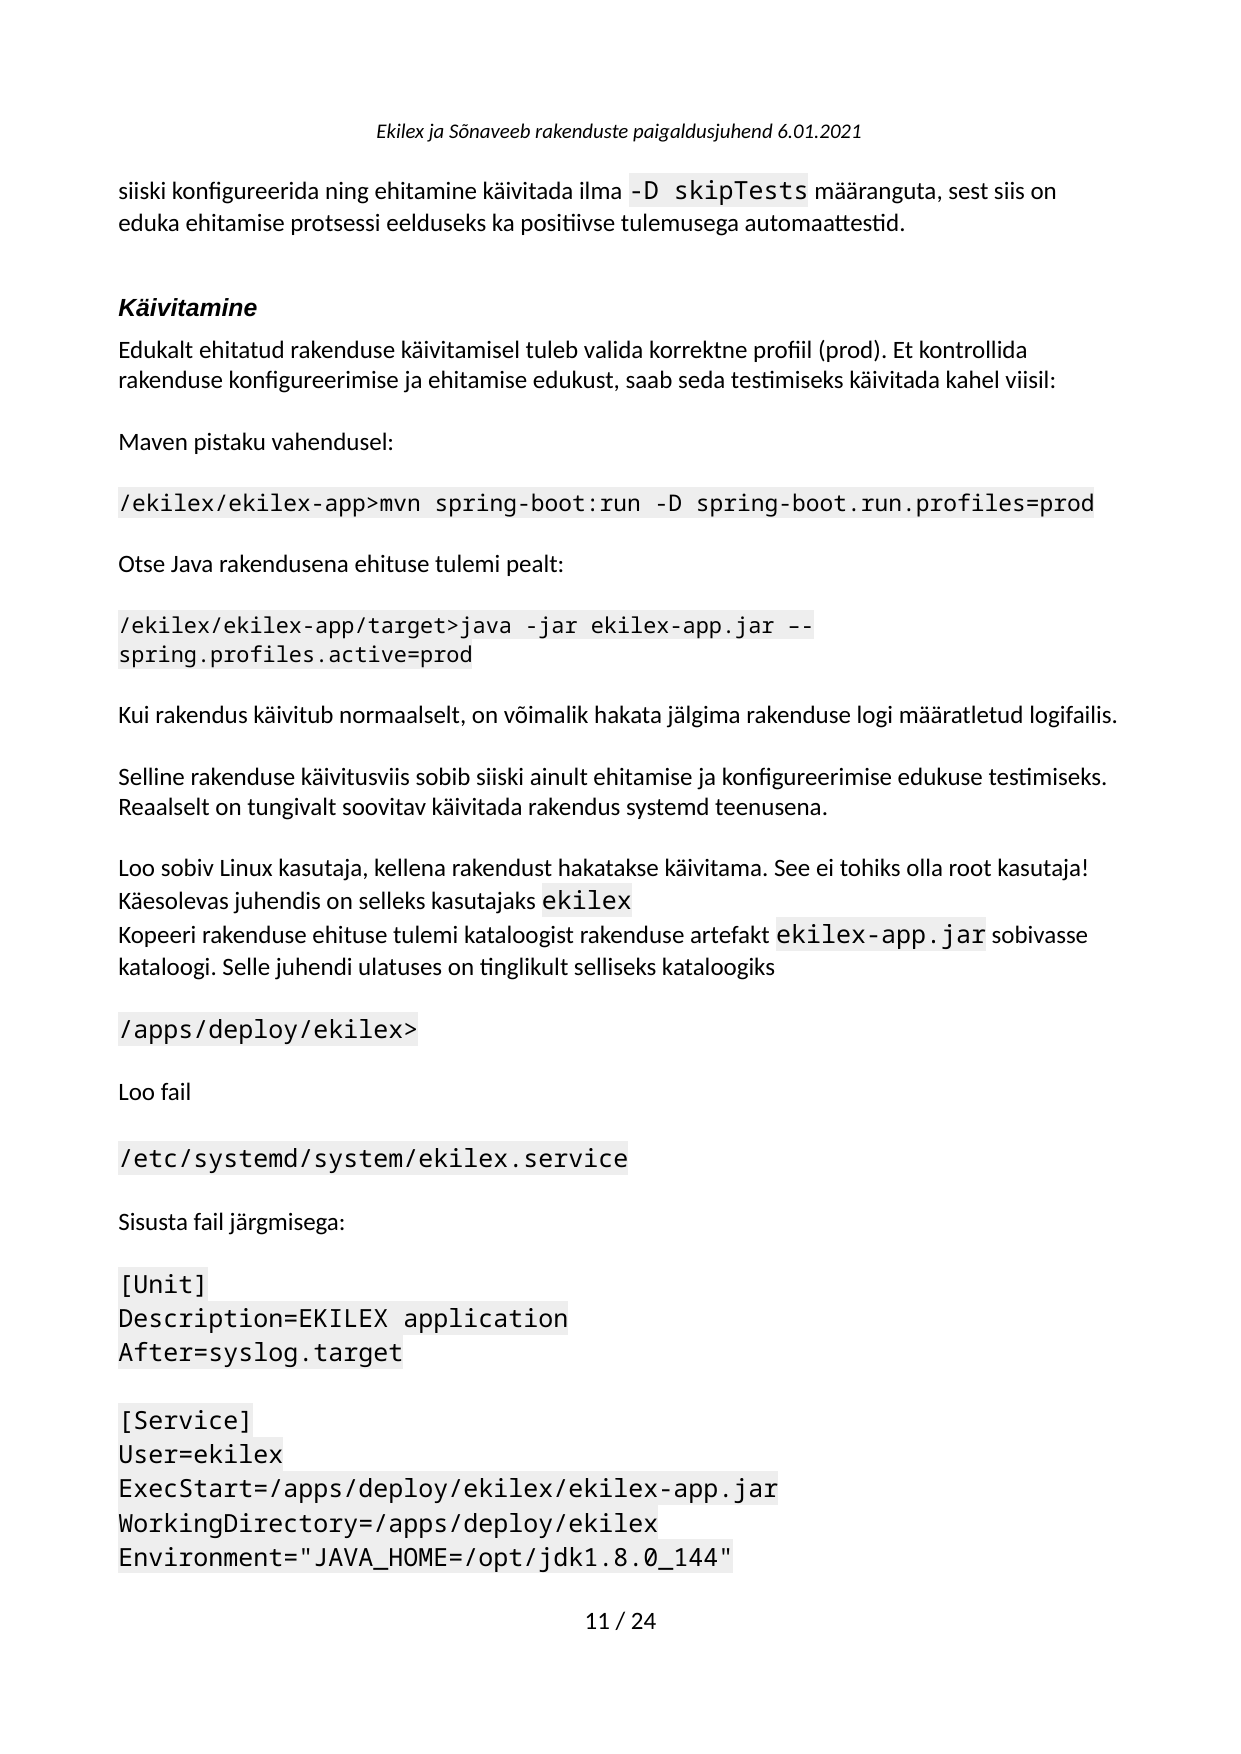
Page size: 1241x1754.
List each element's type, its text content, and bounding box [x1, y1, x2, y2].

text Kopeeri rakenduse ehituse tulemi kataloogist rakenduse artefakt ekilex-app.jar sobivasse kataloogi. Selle juhendi ulatuses on tinglikult selliseks kataloogiks [118, 917, 1122, 981]
text /ekilex/ekilex-app/target>java -jar ekilex-app.jar –-spring.profiles.active=prod [118, 609, 1122, 669]
text Sisusta fail järgmisega: [118, 1206, 1122, 1236]
text [Service] [118, 1403, 1122, 1437]
text ExecStart=/apps/deploy/ekilex/ekilex-app.jar [118, 1471, 1122, 1505]
text siiski konfigureerida ning ehitamine käivitada ilma -D skipTests määranguta, sest siis on eduka ehitamise protsessi eelduseks ka positiivse tulemusega automaattestid. [118, 173, 1122, 238]
text After=syslog.target [118, 1335, 1122, 1369]
text Description=EKILEX application [118, 1301, 1122, 1335]
text /ekilex/ekilex-app>mvn spring-boot:run -D spring-boot.run.profiles=prod [118, 487, 1122, 518]
text User=ekilex [118, 1437, 1122, 1471]
text Selline rakenduse käivitusviis sobib siiski ainult ehitamise ja konfigureerimise edukuse testimiseks. Reaalselt on tungivalt soovitav käivitada rakendus systemd teenusena. [118, 761, 1122, 822]
text Maven pistaku vahendusel: [118, 426, 1122, 456]
text Loo fail [118, 1077, 1122, 1107]
text Environment="JAVA_HOME=/opt/jdk1.8.0_144" [118, 1539, 1122, 1573]
text /apps/deploy/ekilex> [118, 1012, 1122, 1046]
text Otse Java rakendusena ehituse tulemi pealt: [118, 548, 1122, 579]
text Edukalt ehitatud rakenduse käivitamisel tuleb valida korrektne profiil (prod). Et kontrollida rakenduse konfigureerimise ja ehitamise edukust, saab seda testimiseks käivitada kahel viisil: [118, 334, 1122, 395]
text [Unit] [118, 1267, 1122, 1301]
text /etc/systemd/system/ekilex.service [118, 1141, 1122, 1175]
subtitle Käivitamine [118, 293, 1122, 322]
text Loo sobiv Linux kasutaja, kellena rakendust hakatakse käivitama. See ei tohiks olla root kasutaja! Käesolevas juhendis on selleks kasutajaks ekilex [118, 852, 1122, 917]
text Kui rakendus käivitub normaalselt, on võimalik hakata jälgima rakenduse logi määratletud logifailis. [118, 700, 1122, 730]
text WorkingDirectory=/apps/deploy/ekilex [118, 1505, 1122, 1539]
